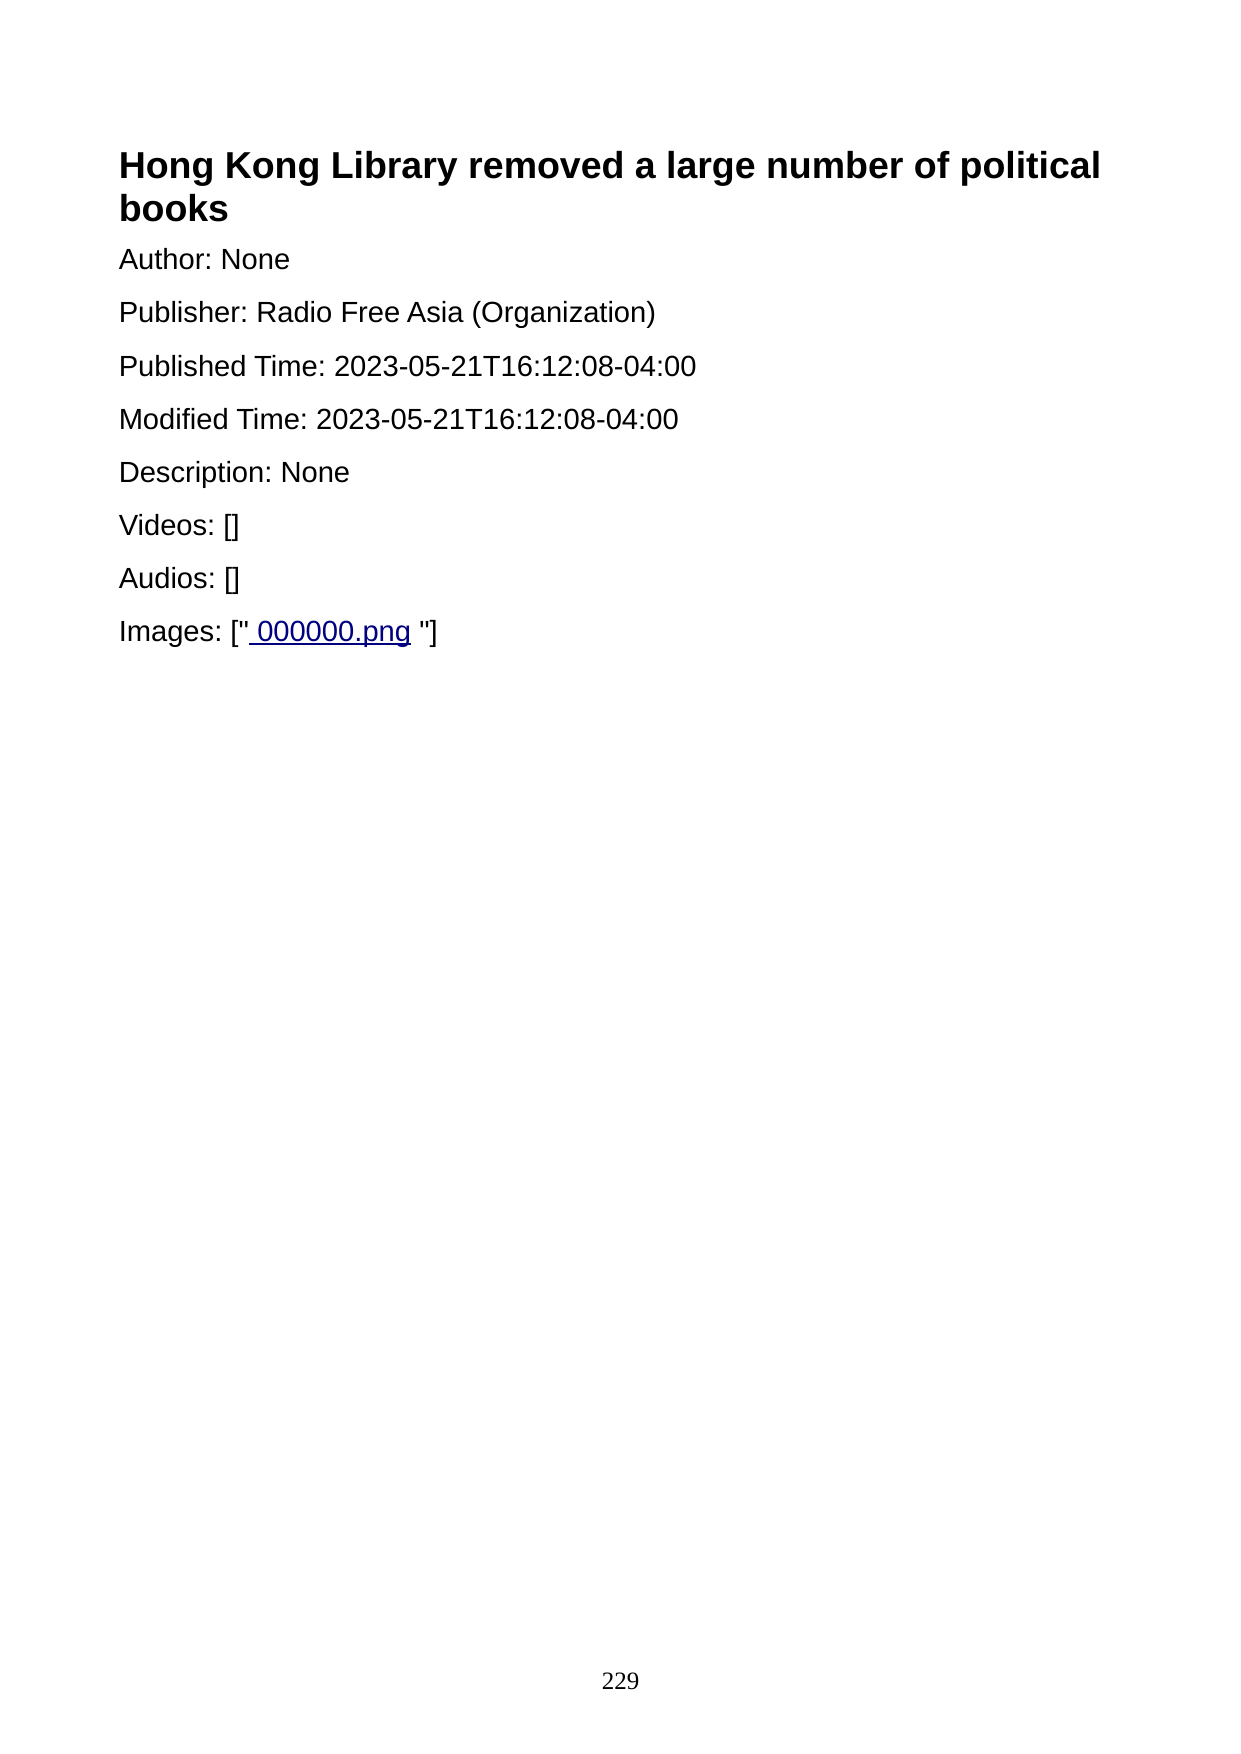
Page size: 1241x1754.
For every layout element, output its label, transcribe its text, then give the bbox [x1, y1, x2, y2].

text Modified Time: 2023-05-21T16:12:08-04:00 [118, 402, 1122, 435]
subtitle Hong Kong Library removed a large number of political books [118, 143, 1122, 230]
text Published Time: 2023-05-21T16:12:08-04:00 [118, 348, 1122, 382]
text Author: None [118, 242, 1122, 276]
text Description: None [118, 455, 1122, 488]
text Publisher: Radio Free Asia (Organization) [118, 295, 1122, 329]
text Videos: [] [118, 508, 1122, 541]
text Images: [" 000000.png "] [118, 614, 1122, 648]
text Audios: [] [118, 561, 1122, 594]
